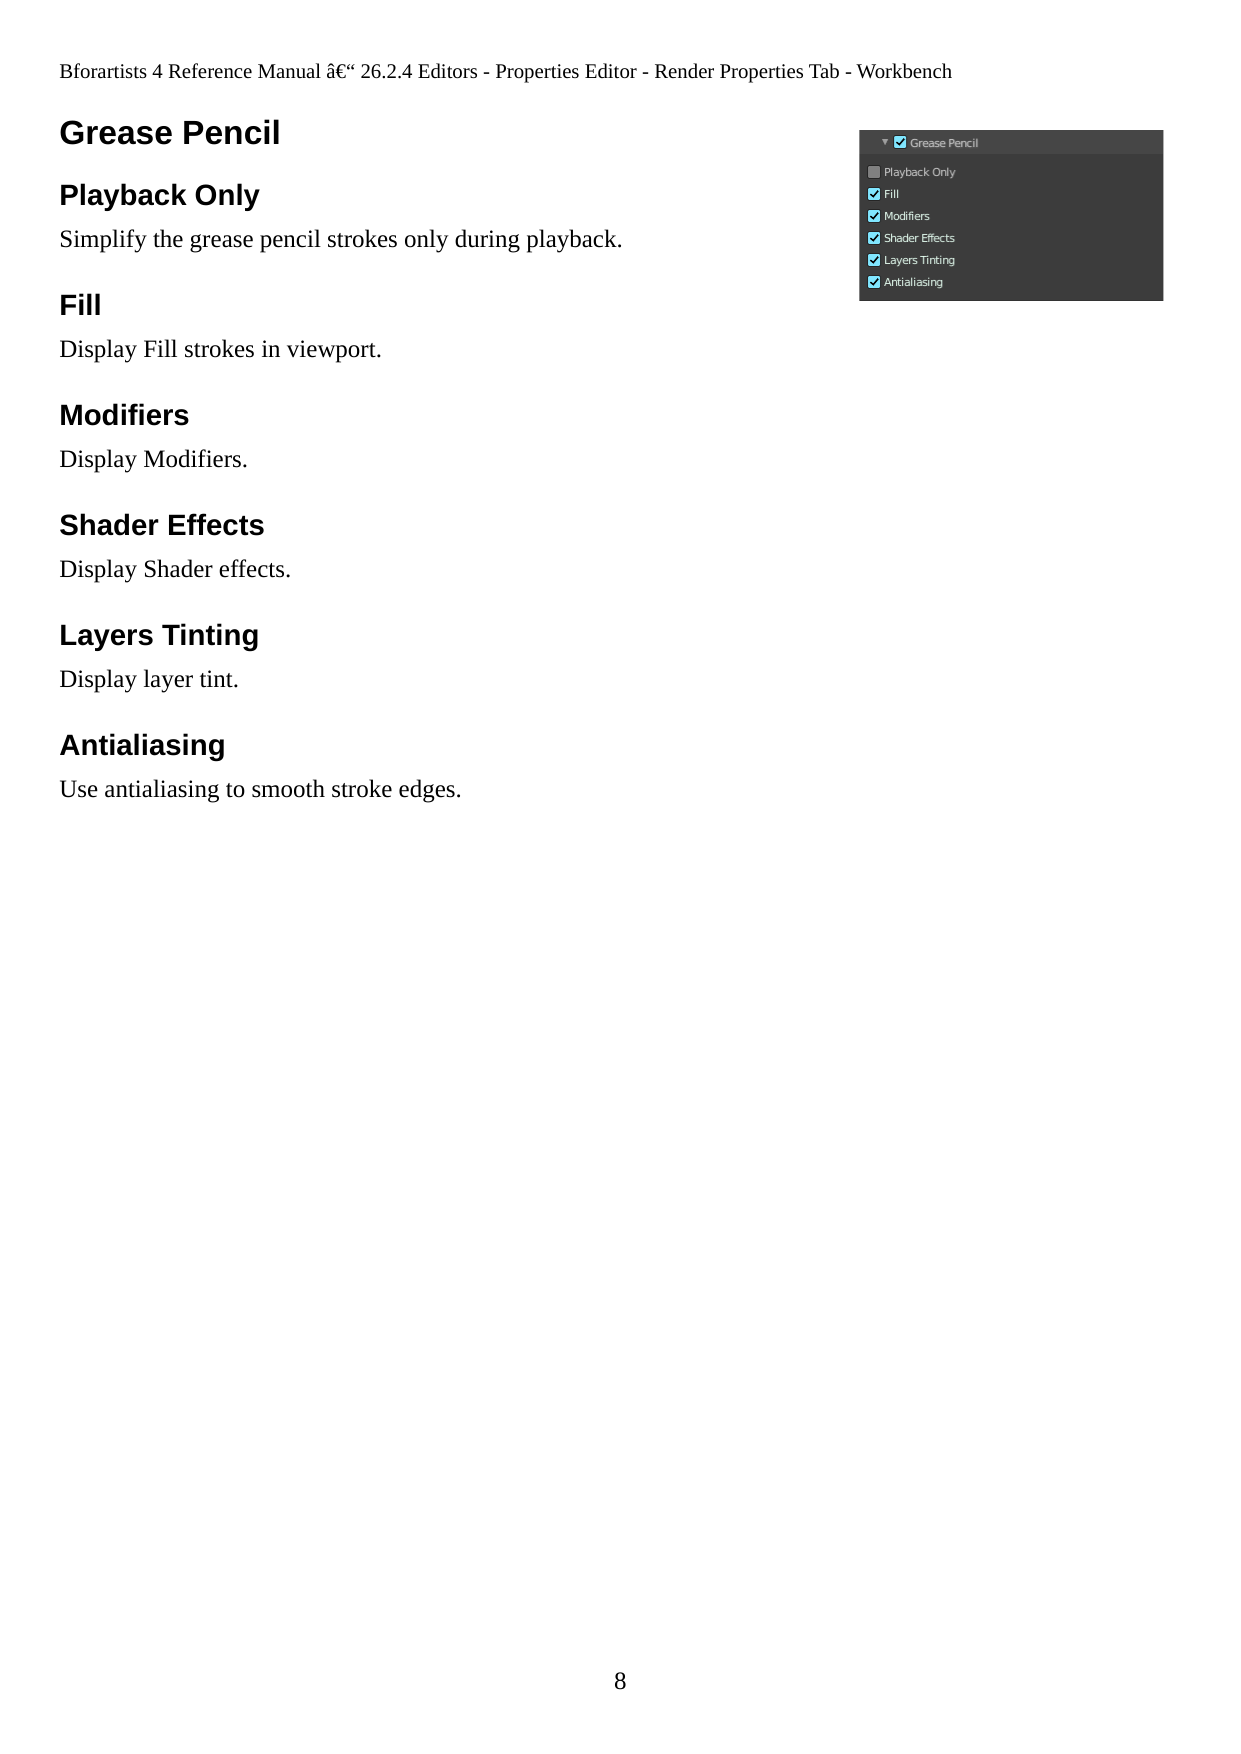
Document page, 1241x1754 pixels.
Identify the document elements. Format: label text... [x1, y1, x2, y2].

subtitle Modifiers [59, 398, 1181, 432]
text Simplify the grease pencil strokes only during playback. [59, 224, 859, 253]
subtitle Playback Only [59, 178, 859, 212]
subtitle Antialiasing [59, 728, 1181, 762]
text Use antialiasing to smooth stroke edges. [59, 774, 1181, 803]
subtitle Grease Pencil [59, 113, 1181, 151]
text Display Fill strokes in viewport. [59, 334, 1181, 363]
text Display layer tint. [59, 664, 1181, 693]
subtitle Layers Tinting [59, 618, 1181, 652]
subtitle [1164, 178, 1181, 212]
picture [859, 130, 1164, 301]
text Display Shader effects. [59, 554, 1181, 583]
subtitle Shader Effects [59, 508, 1181, 542]
subtitle Fill [59, 288, 1181, 322]
text Display Modifiers. [59, 444, 1181, 473]
